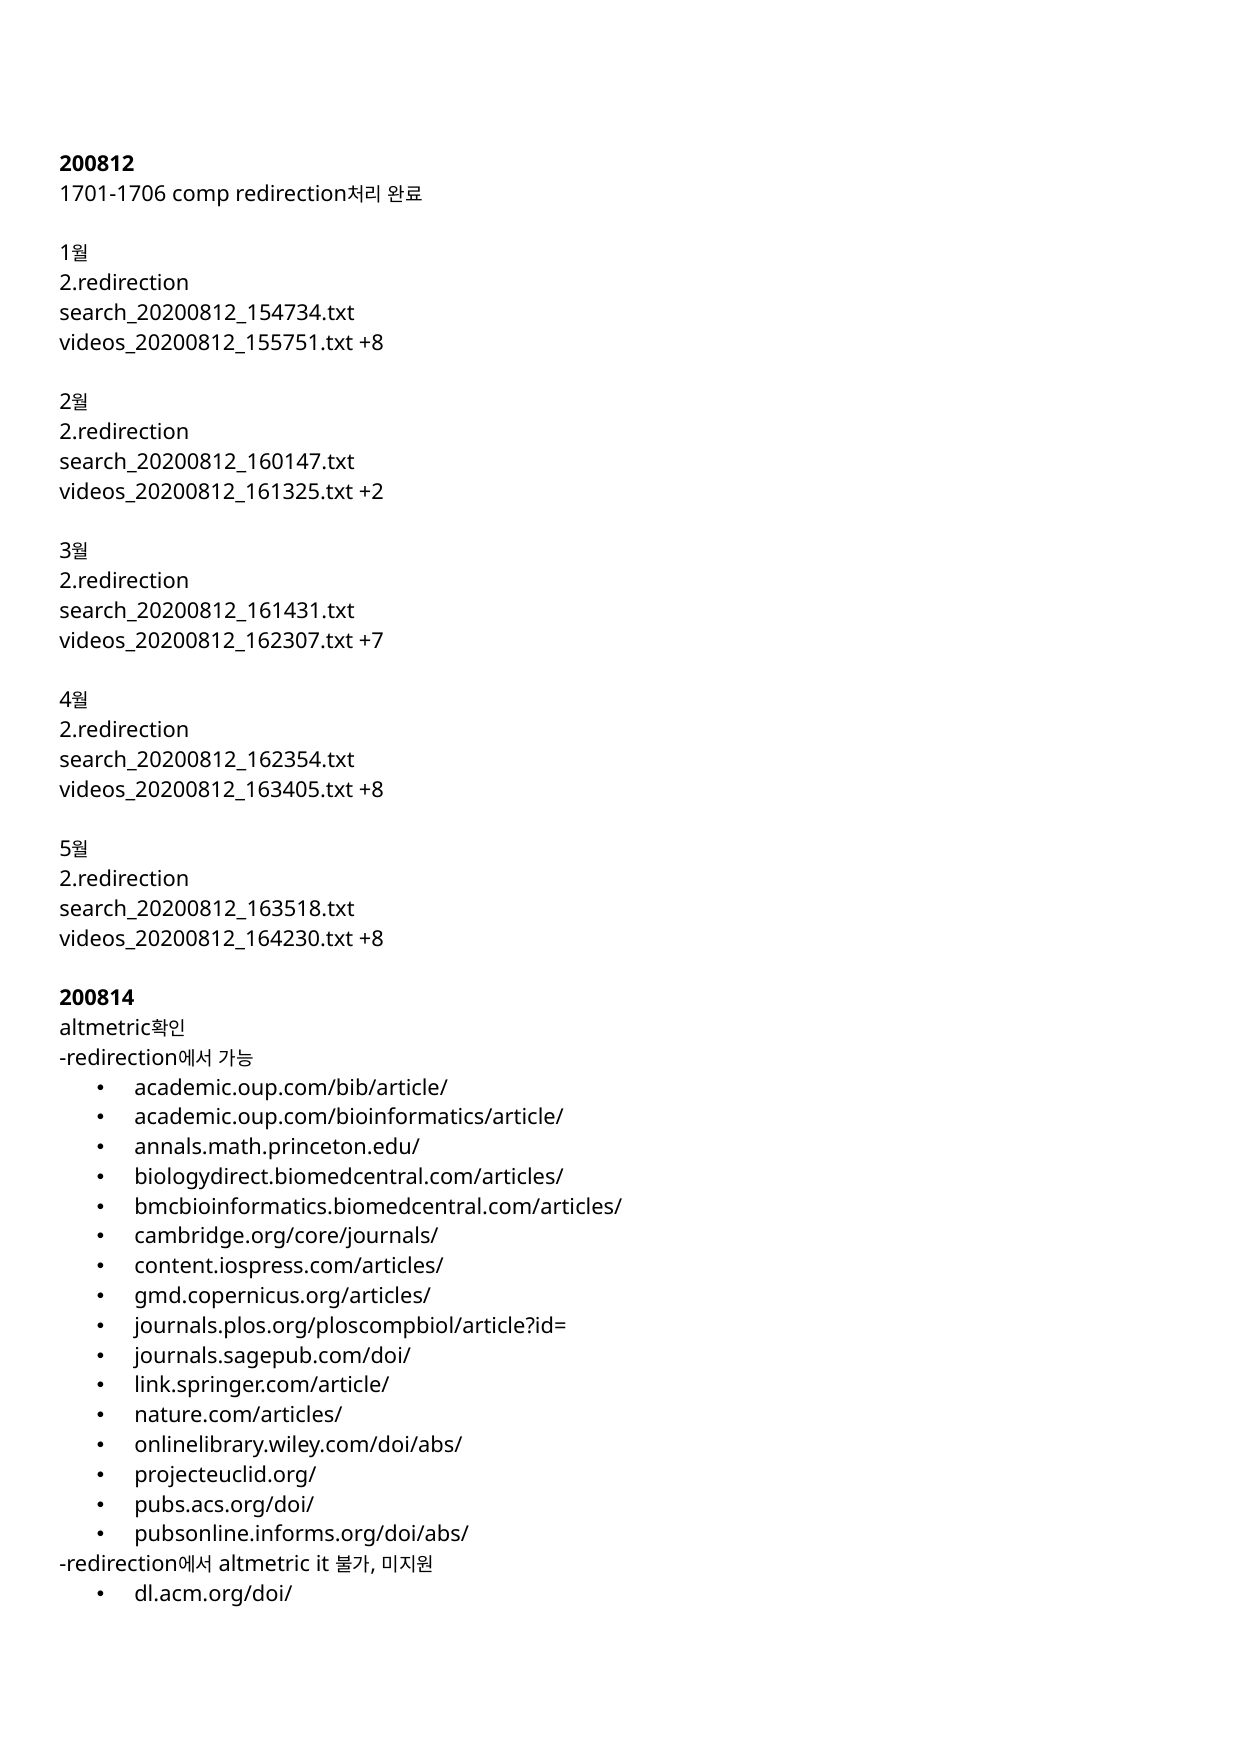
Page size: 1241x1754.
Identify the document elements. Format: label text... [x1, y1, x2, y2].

text 4월 [59, 684, 1181, 714]
text videos_20200812_161325.txt +2 [59, 476, 1181, 505]
list academic.oup.com/bib/article/ [97, 1071, 1181, 1101]
text search_20200812_162354.txt [59, 744, 1181, 773]
list annals.math.princeton.edu/ [97, 1131, 1181, 1161]
text 2.redirection [59, 565, 1181, 595]
list academic.oup.com/bioinformatics/article/ [97, 1101, 1181, 1131]
text 5월 [59, 833, 1181, 863]
text videos_20200812_163405.txt +8 [59, 773, 1181, 803]
list nature.com/articles/ [97, 1399, 1181, 1429]
list cambridge.org/core/journals/ [97, 1220, 1181, 1250]
text search_20200812_163518.txt [59, 893, 1181, 922]
text 2월 [59, 386, 1181, 416]
text 200812 [59, 148, 1181, 178]
text search_20200812_161431.txt [59, 595, 1181, 624]
list dl.acm.org/doi/ [97, 1578, 1181, 1608]
list link.springer.com/article/ [97, 1369, 1181, 1399]
text 200814 [59, 982, 1181, 1012]
text videos_20200812_162307.txt +7 [59, 624, 1181, 654]
list pubsonline.informs.org/doi/abs/ [97, 1518, 1181, 1548]
list pubs.acs.org/doi/ [97, 1488, 1181, 1518]
text search_20200812_160147.txt [59, 446, 1181, 476]
list gmd.copernicus.org/articles/ [97, 1280, 1181, 1310]
list onlinelibrary.wiley.com/doi/abs/ [97, 1429, 1181, 1459]
list journals.plos.org/ploscompbiol/article?id= [97, 1310, 1181, 1339]
text 2.redirection [59, 416, 1181, 446]
text videos_20200812_164230.txt +8 [59, 922, 1181, 952]
text 3월 [59, 535, 1181, 565]
text 2.redirection [59, 714, 1181, 744]
text 1701-1706 comp redirection처리 완료 [59, 178, 1181, 207]
text search_20200812_154734.txt [59, 297, 1181, 327]
list content.iospress.com/articles/ [97, 1250, 1181, 1280]
text altmetric확인 [59, 1012, 1181, 1042]
list bmcbioinformatics.biomedcentral.com/articles/ [97, 1191, 1181, 1220]
text -redirection에서 altmetric it 불가, 미지원 [59, 1548, 1181, 1578]
text videos_20200812_155751.txt +8 [59, 327, 1181, 356]
text 1월 [59, 237, 1181, 267]
list projecteuclid.org/ [97, 1459, 1181, 1488]
list journals.sagepub.com/doi/ [97, 1339, 1181, 1369]
text -redirection에서 가능 [59, 1042, 1181, 1071]
text 2.redirection [59, 863, 1181, 893]
list biologydirect.biomedcentral.com/articles/ [97, 1161, 1181, 1191]
text 2.redirection [59, 267, 1181, 297]
